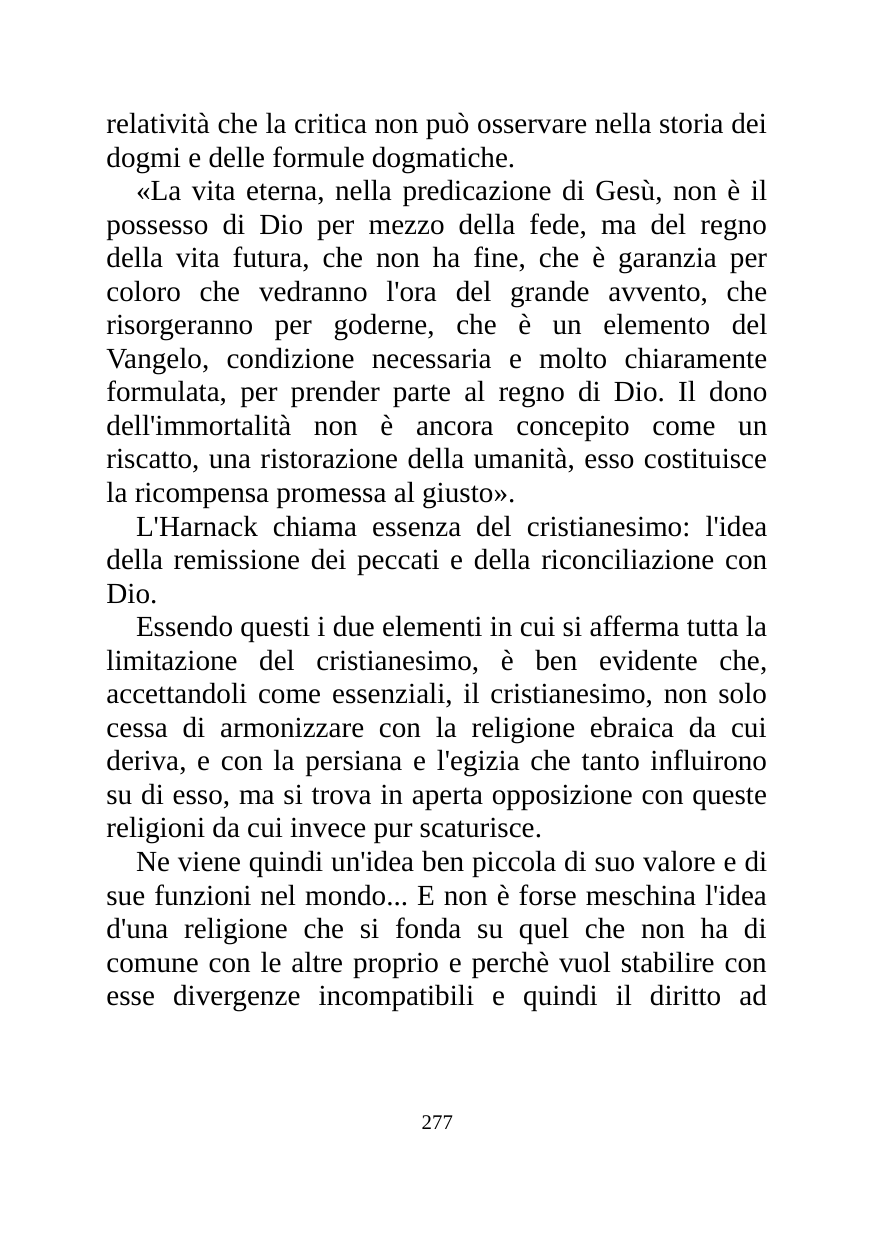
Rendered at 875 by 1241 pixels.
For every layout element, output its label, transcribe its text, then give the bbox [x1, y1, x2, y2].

text «La vita eterna, nella predicazione di Gesù, non è il possesso di Dio per mezzo della fede, ma del regno della vita futura, che non ha fine, che è garanzia per coloro che vedranno l'ora del grande avvento, che risorgeranno per goderne, che è un elemento del Vangelo, condizione necessaria e molto chiaramente formulata, per prender parte al regno di Dio. Il dono dell'immortalità non è ancora concepito come un riscatto, una ristorazione della umanità, esso costituisce la ricompensa promessa al giusto». [106, 173, 768, 509]
text Ne viene quindi un'idea ben piccola di suo valore e di sue funzioni nel mondo... E non è forse meschina l'idea d'una religione che si fonda su quel che non ha di comune con le altre proprio e perchè vuol stabilire con esse divergenze incompatibili e quindi il diritto ad [106, 844, 768, 1012]
text Essendo questi i due elementi in cui si afferma tutta la limitazione del cristianesimo, è ben evidente che, accettandoli come essenziali, il cristianesimo, non solo cessa di armonizzare con la religione ebraica da cui deriva, e con la persiana e l'egizia che tanto influirono su di esso, ma si trova in aperta opposizione con queste religioni da cui invece pur scaturisce. [106, 609, 768, 844]
text relatività che la critica non può osservare nella storia dei dogmi e delle formule dogmatiche. [106, 106, 768, 173]
text L'Harnack chiama essenza del cristianesimo: l'idea della remissione dei peccati e della riconciliazione con Dio. [106, 509, 768, 609]
